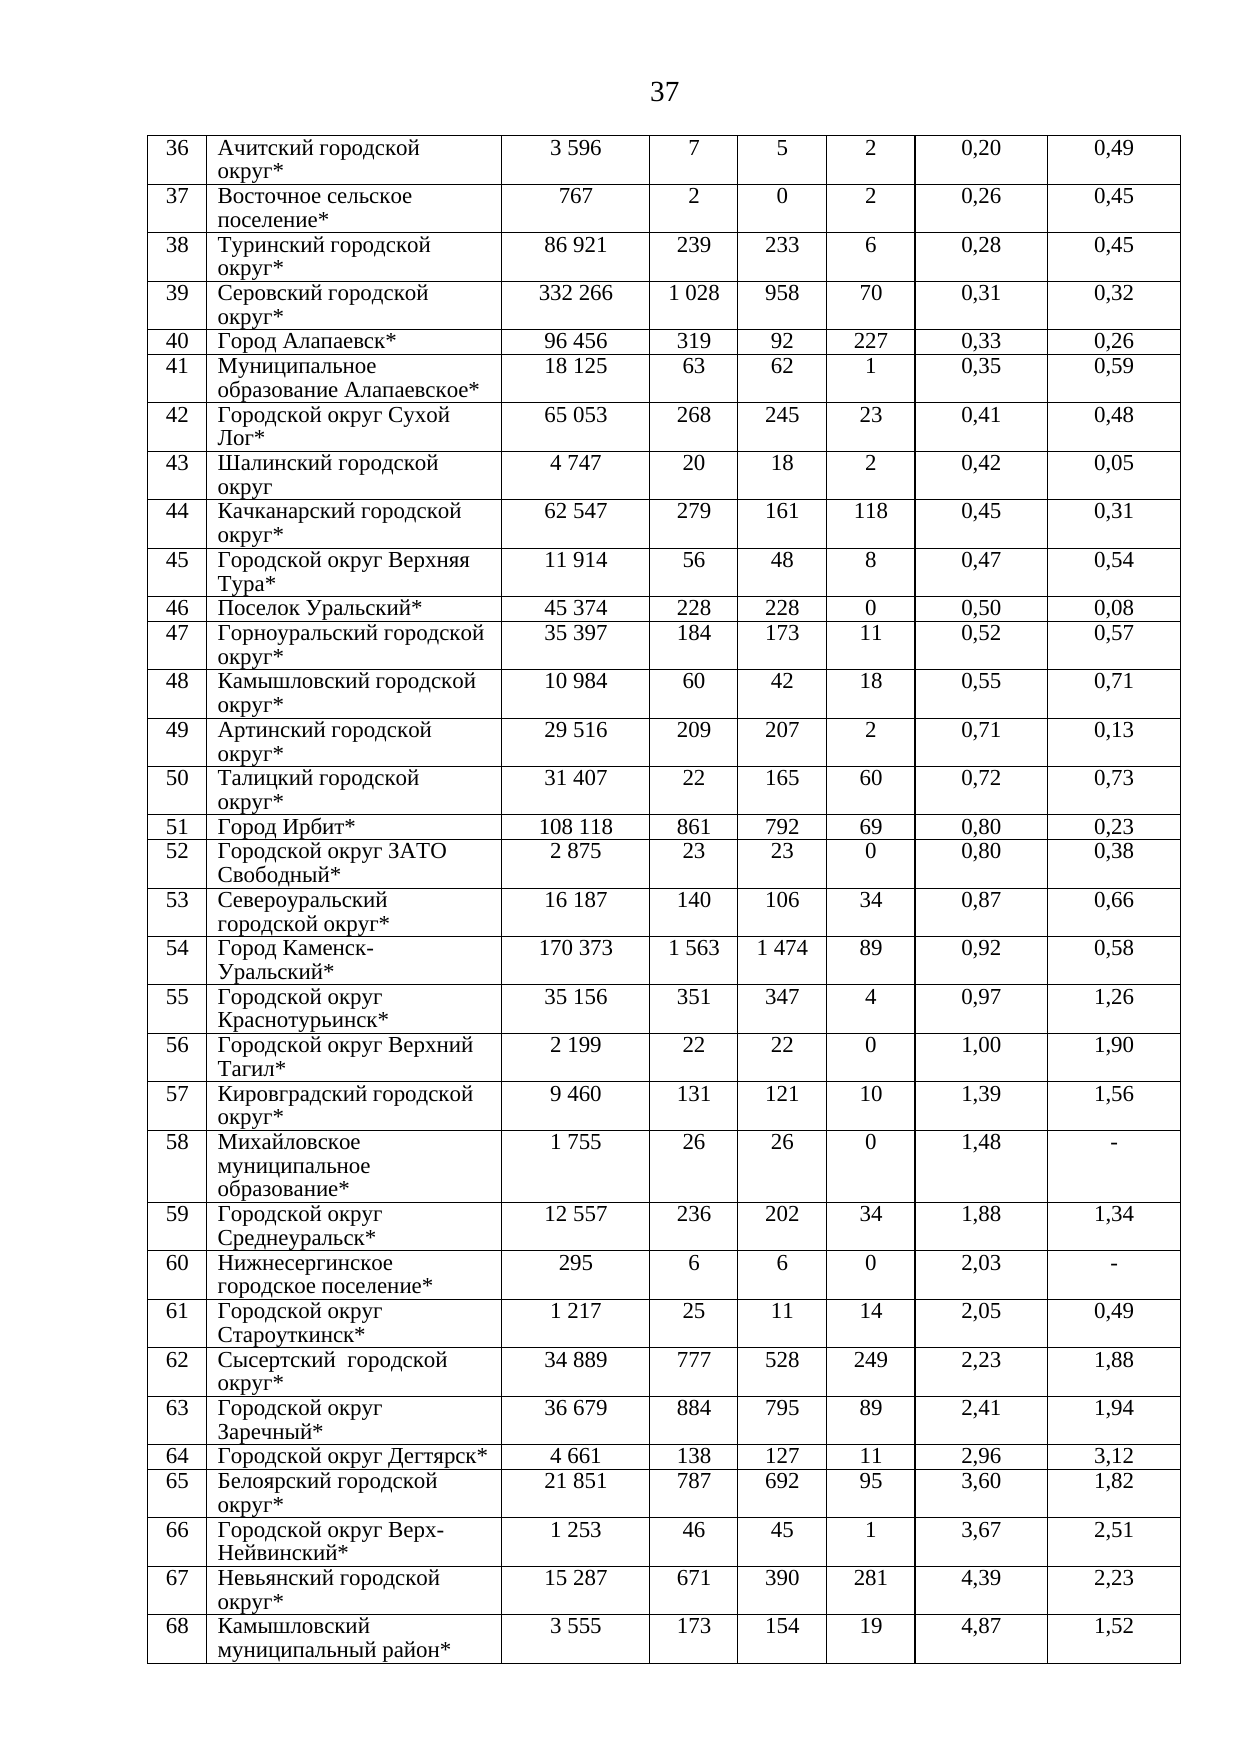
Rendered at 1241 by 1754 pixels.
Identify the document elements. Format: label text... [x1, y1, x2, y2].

table_cell 70 [827, 282, 914, 329]
table_cell 16 187 [502, 889, 649, 936]
table_cell Сысертский городской округ* [207, 1348, 501, 1396]
table_cell 49 [148, 719, 206, 766]
table_cell 4 747 [502, 452, 649, 499]
table_cell 4 661 [502, 1445, 649, 1469]
table_cell 6 [738, 1251, 826, 1299]
table_cell 795 [738, 1397, 826, 1444]
table_cell 69 [827, 815, 914, 839]
table_cell 2 875 [502, 840, 649, 887]
table_cell Горноуральский городской округ* [207, 622, 501, 669]
table_cell 0,52 [916, 622, 1047, 669]
table_cell 228 [738, 597, 826, 621]
table_cell 0,05 [1048, 452, 1180, 499]
table_cell Город Ирбит* [207, 815, 501, 839]
table_cell 108 118 [502, 815, 649, 839]
table_cell 2,41 [916, 1397, 1047, 1444]
table_cell 0,13 [1048, 719, 1180, 766]
table_cell Город Алапаевск* [207, 330, 501, 354]
table_cell Городской округ Верхняя Тура* [207, 549, 501, 596]
table_cell 3 555 [502, 1615, 649, 1662]
table_cell Шалинский городской округ [207, 452, 501, 499]
table_cell 0,26 [916, 185, 1047, 232]
table_cell 52 [148, 840, 206, 887]
table_cell Поселок Уральский* [207, 597, 501, 621]
table_cell 121 [738, 1082, 826, 1130]
table_cell 45 374 [502, 597, 649, 621]
table_cell 96 456 [502, 330, 649, 354]
table_cell Городской округ Староуткинск* [207, 1300, 501, 1347]
table_cell Городской округ Сухой Лог* [207, 403, 501, 451]
table_cell 38 [148, 233, 206, 281]
table_cell 43 [148, 452, 206, 499]
table_cell 35 397 [502, 622, 649, 669]
table_cell 0,50 [916, 597, 1047, 621]
table_cell 2 [650, 185, 737, 232]
table_cell 67 [148, 1567, 206, 1614]
table_cell 0,45 [1048, 233, 1180, 281]
table_cell 671 [650, 1567, 737, 1614]
table_cell 767 [502, 185, 649, 232]
table_cell 23 [738, 840, 826, 887]
table_cell 11 [827, 1445, 914, 1469]
table_cell 3,12 [1048, 1445, 1180, 1469]
table_cell 23 [650, 840, 737, 887]
table_cell 170 373 [502, 937, 649, 984]
table_cell 1,82 [1048, 1470, 1180, 1517]
table_cell 154 [738, 1615, 826, 1662]
table_cell 958 [738, 282, 826, 329]
table_cell 351 [650, 985, 737, 1033]
table_cell 161 [738, 500, 826, 547]
table_cell 0,55 [916, 670, 1047, 717]
table_cell 48 [148, 670, 206, 717]
table_cell Городской округ Краснотурьинск* [207, 985, 501, 1033]
table_cell 0,71 [916, 719, 1047, 766]
table_cell 0,49 [1048, 136, 1180, 184]
table_cell 2,23 [1048, 1567, 1180, 1614]
table_cell 777 [650, 1348, 737, 1396]
table_cell 4,87 [916, 1615, 1047, 1662]
table_cell 58 [148, 1131, 206, 1202]
table_cell 0,08 [1048, 597, 1180, 621]
table_cell 64 [148, 1445, 206, 1469]
table_cell 36 679 [502, 1397, 649, 1444]
table_cell 86 921 [502, 233, 649, 281]
table_cell 12 557 [502, 1203, 649, 1250]
table_cell 1,34 [1048, 1203, 1180, 1250]
table_cell Городской округ Верх-Нейвинский* [207, 1518, 501, 1566]
table_cell 10 984 [502, 670, 649, 717]
table_cell 56 [148, 1034, 206, 1081]
table_cell 0,58 [1048, 937, 1180, 984]
table_cell 0,54 [1048, 549, 1180, 596]
table_cell Невьянский городской округ* [207, 1567, 501, 1614]
table_cell 1 563 [650, 937, 737, 984]
table_cell 45 [148, 549, 206, 596]
table_cell 11 [827, 622, 914, 669]
table_cell 34 [827, 1203, 914, 1250]
table_cell 55 [148, 985, 206, 1033]
table_cell 0 [738, 185, 826, 232]
table_cell 131 [650, 1082, 737, 1130]
table_cell 59 [148, 1203, 206, 1250]
table_cell 227 [827, 330, 914, 354]
table_cell Городской округ Заречный* [207, 1397, 501, 1444]
table_cell 0 [827, 1131, 914, 1202]
table_cell 279 [650, 500, 737, 547]
table_cell Городской округ Среднеуральск* [207, 1203, 501, 1250]
table_cell 1 [827, 355, 914, 402]
table_cell 390 [738, 1567, 826, 1614]
table_cell Нижнесергинское городское поселение* [207, 1251, 501, 1299]
table_cell 207 [738, 719, 826, 766]
table_cell 18 [827, 670, 914, 717]
table_cell Городской округ ЗАТО Свободный* [207, 840, 501, 887]
table_cell 1 755 [502, 1131, 649, 1202]
table_cell 46 [148, 597, 206, 621]
table_cell 60 [148, 1251, 206, 1299]
table_cell 1,56 [1048, 1082, 1180, 1130]
table_cell 25 [650, 1300, 737, 1347]
table_cell 0,45 [1048, 185, 1180, 232]
table_cell 2 [827, 136, 914, 184]
table_cell 0,87 [916, 889, 1047, 936]
table_cell 228 [650, 597, 737, 621]
table_cell 861 [650, 815, 737, 839]
table_cell 48 [738, 549, 826, 596]
table_cell 319 [650, 330, 737, 354]
table_cell 2 [827, 185, 914, 232]
table_cell 0,59 [1048, 355, 1180, 402]
table_cell 34 889 [502, 1348, 649, 1396]
table_cell 2 [827, 452, 914, 499]
table_cell 18 125 [502, 355, 649, 402]
table_cell 0,72 [916, 767, 1047, 814]
table_cell 39 [148, 282, 206, 329]
table_cell 0,31 [916, 282, 1047, 329]
table_cell 8 [827, 549, 914, 596]
table_cell 0,42 [916, 452, 1047, 499]
table_cell 61 [148, 1300, 206, 1347]
table_cell 173 [738, 622, 826, 669]
table_cell 15 287 [502, 1567, 649, 1614]
table_cell 21 851 [502, 1470, 649, 1517]
table_cell 787 [650, 1470, 737, 1517]
table_cell 35 156 [502, 985, 649, 1033]
table_cell 23 [827, 403, 914, 451]
table_cell 1,52 [1048, 1615, 1180, 1662]
table_cell 92 [738, 330, 826, 354]
table_cell 63 [650, 355, 737, 402]
table_cell 2,23 [916, 1348, 1047, 1396]
table_cell 140 [650, 889, 737, 936]
table_cell 138 [650, 1445, 737, 1469]
table_cell 36 [148, 136, 206, 184]
table_cell Кировградский городской округ* [207, 1082, 501, 1130]
table_cell 2,51 [1048, 1518, 1180, 1566]
table_cell 0,41 [916, 403, 1047, 451]
table_cell 0,49 [1048, 1300, 1180, 1347]
table_cell 332 266 [502, 282, 649, 329]
table_cell 0,38 [1048, 840, 1180, 887]
table_cell 236 [650, 1203, 737, 1250]
table_cell 5 [738, 136, 826, 184]
table_cell 2,96 [916, 1445, 1047, 1469]
table_cell 0,92 [916, 937, 1047, 984]
table_cell 0,97 [916, 985, 1047, 1033]
table_cell 692 [738, 1470, 826, 1517]
table_cell Туринский городской округ* [207, 233, 501, 281]
table_cell 281 [827, 1567, 914, 1614]
table_cell 54 [148, 937, 206, 984]
table_cell 0,80 [916, 815, 1047, 839]
table_cell 56 [650, 549, 737, 596]
table_cell Белоярский городской округ* [207, 1470, 501, 1517]
table_cell 1,88 [916, 1203, 1047, 1250]
table_cell 11 [738, 1300, 826, 1347]
table_cell 47 [148, 622, 206, 669]
table_cell 2,03 [916, 1251, 1047, 1299]
table_cell 1,48 [916, 1131, 1047, 1202]
table_cell 1 474 [738, 937, 826, 984]
table_cell 34 [827, 889, 914, 936]
table_cell 44 [148, 500, 206, 547]
table_cell 0,20 [916, 136, 1047, 184]
table_cell 22 [650, 1034, 737, 1081]
table_cell 1 217 [502, 1300, 649, 1347]
table_cell 884 [650, 1397, 737, 1444]
table_cell 0,32 [1048, 282, 1180, 329]
table_cell Михайловское муниципальное образование* [207, 1131, 501, 1202]
table_cell Североуральский городской округ* [207, 889, 501, 936]
table_cell 1,26 [1048, 985, 1180, 1033]
table_cell 31 407 [502, 767, 649, 814]
table_cell Талицкий городской округ* [207, 767, 501, 814]
table_cell 89 [827, 937, 914, 984]
table_cell 0,73 [1048, 767, 1180, 814]
table_cell 0,31 [1048, 500, 1180, 547]
table_cell 0,28 [916, 233, 1047, 281]
table_cell 3,60 [916, 1470, 1047, 1517]
table_cell 40 [148, 330, 206, 354]
table_cell 0 [827, 1034, 914, 1081]
table_cell 22 [650, 767, 737, 814]
table_cell 1,90 [1048, 1034, 1180, 1081]
table_cell 51 [148, 815, 206, 839]
table_cell 57 [148, 1082, 206, 1130]
table_cell 268 [650, 403, 737, 451]
table_cell Муниципальное образование Алапаевское* [207, 355, 501, 402]
table_cell 42 [148, 403, 206, 451]
table_cell 63 [148, 1397, 206, 1444]
table_cell 4,39 [916, 1567, 1047, 1614]
table_cell 0 [827, 840, 914, 887]
table_cell Качканарский городской округ* [207, 500, 501, 547]
table_cell 1 [827, 1518, 914, 1566]
table_cell 4 [827, 985, 914, 1033]
table_cell Артинский городской округ* [207, 719, 501, 766]
table_cell 20 [650, 452, 737, 499]
table_cell 0 [827, 1251, 914, 1299]
table_cell 29 516 [502, 719, 649, 766]
table_cell 60 [827, 767, 914, 814]
table_cell 46 [650, 1518, 737, 1566]
table_cell 1,00 [916, 1034, 1047, 1081]
table_cell 173 [650, 1615, 737, 1662]
table_cell 3,67 [916, 1518, 1047, 1566]
table_cell Городской округ Верхний Тагил* [207, 1034, 501, 1081]
table_cell 0,45 [916, 500, 1047, 547]
table_cell 209 [650, 719, 737, 766]
table_cell 89 [827, 1397, 914, 1444]
table_cell 7 [650, 136, 737, 184]
table_cell 0 [827, 597, 914, 621]
table_cell 45 [738, 1518, 826, 1566]
table_cell Камышловский городской округ* [207, 670, 501, 717]
table_cell 127 [738, 1445, 826, 1469]
table_cell Камышловский муниципальный район* [207, 1615, 501, 1662]
table_cell 2 199 [502, 1034, 649, 1081]
table_cell 1,94 [1048, 1397, 1180, 1444]
table_cell 184 [650, 622, 737, 669]
table_cell 37 [148, 185, 206, 232]
table_cell 22 [738, 1034, 826, 1081]
table_cell 65 [148, 1470, 206, 1517]
table_cell 60 [650, 670, 737, 717]
table_cell 0,66 [1048, 889, 1180, 936]
table_cell 0,48 [1048, 403, 1180, 451]
table_cell Город Каменск-Уральский* [207, 937, 501, 984]
table_cell 41 [148, 355, 206, 402]
table_cell 11 914 [502, 549, 649, 596]
table_cell 18 [738, 452, 826, 499]
table_cell 62 [738, 355, 826, 402]
table_cell 9 460 [502, 1082, 649, 1130]
table_cell 249 [827, 1348, 914, 1396]
table_cell 6 [650, 1251, 737, 1299]
table_cell 1 253 [502, 1518, 649, 1566]
table_cell 14 [827, 1300, 914, 1347]
table_cell Ачитский городской округ* [207, 136, 501, 184]
table_cell Городской округ Дегтярск* [207, 1445, 501, 1469]
table_cell - [1048, 1131, 1180, 1202]
table_cell 95 [827, 1470, 914, 1517]
table_cell Серовский городской округ* [207, 282, 501, 329]
table_cell - [1048, 1251, 1180, 1299]
table_cell 53 [148, 889, 206, 936]
table_cell 233 [738, 233, 826, 281]
table_cell 1 028 [650, 282, 737, 329]
table_cell 66 [148, 1518, 206, 1566]
table_cell 10 [827, 1082, 914, 1130]
table_cell 0,57 [1048, 622, 1180, 669]
table_cell 1,39 [916, 1082, 1047, 1130]
table_cell 1,88 [1048, 1348, 1180, 1396]
table_cell 3 596 [502, 136, 649, 184]
table_cell 2,05 [916, 1300, 1047, 1347]
table_cell 106 [738, 889, 826, 936]
table_cell 68 [148, 1615, 206, 1662]
table_cell 62 547 [502, 500, 649, 547]
table_cell 50 [148, 767, 206, 814]
table_cell 0,35 [916, 355, 1047, 402]
table_cell 245 [738, 403, 826, 451]
table_cell 19 [827, 1615, 914, 1662]
table_cell 528 [738, 1348, 826, 1396]
table_cell 0,23 [1048, 815, 1180, 839]
table_cell 165 [738, 767, 826, 814]
table_cell 26 [650, 1131, 737, 1202]
table_cell 0,26 [1048, 330, 1180, 354]
table_cell 0,80 [916, 840, 1047, 887]
table_cell 6 [827, 233, 914, 281]
table_cell 792 [738, 815, 826, 839]
table_cell 42 [738, 670, 826, 717]
table_cell 0,33 [916, 330, 1047, 354]
table_cell 26 [738, 1131, 826, 1202]
table_cell 2 [827, 719, 914, 766]
table_cell 0,47 [916, 549, 1047, 596]
table_cell Восточное сельское поселение* [207, 185, 501, 232]
table_cell 118 [827, 500, 914, 547]
table_cell 202 [738, 1203, 826, 1250]
table_cell 62 [148, 1348, 206, 1396]
table_cell 295 [502, 1251, 649, 1299]
table_cell 239 [650, 233, 737, 281]
table_cell 347 [738, 985, 826, 1033]
table_cell 65 053 [502, 403, 649, 451]
table_cell 0,71 [1048, 670, 1180, 717]
